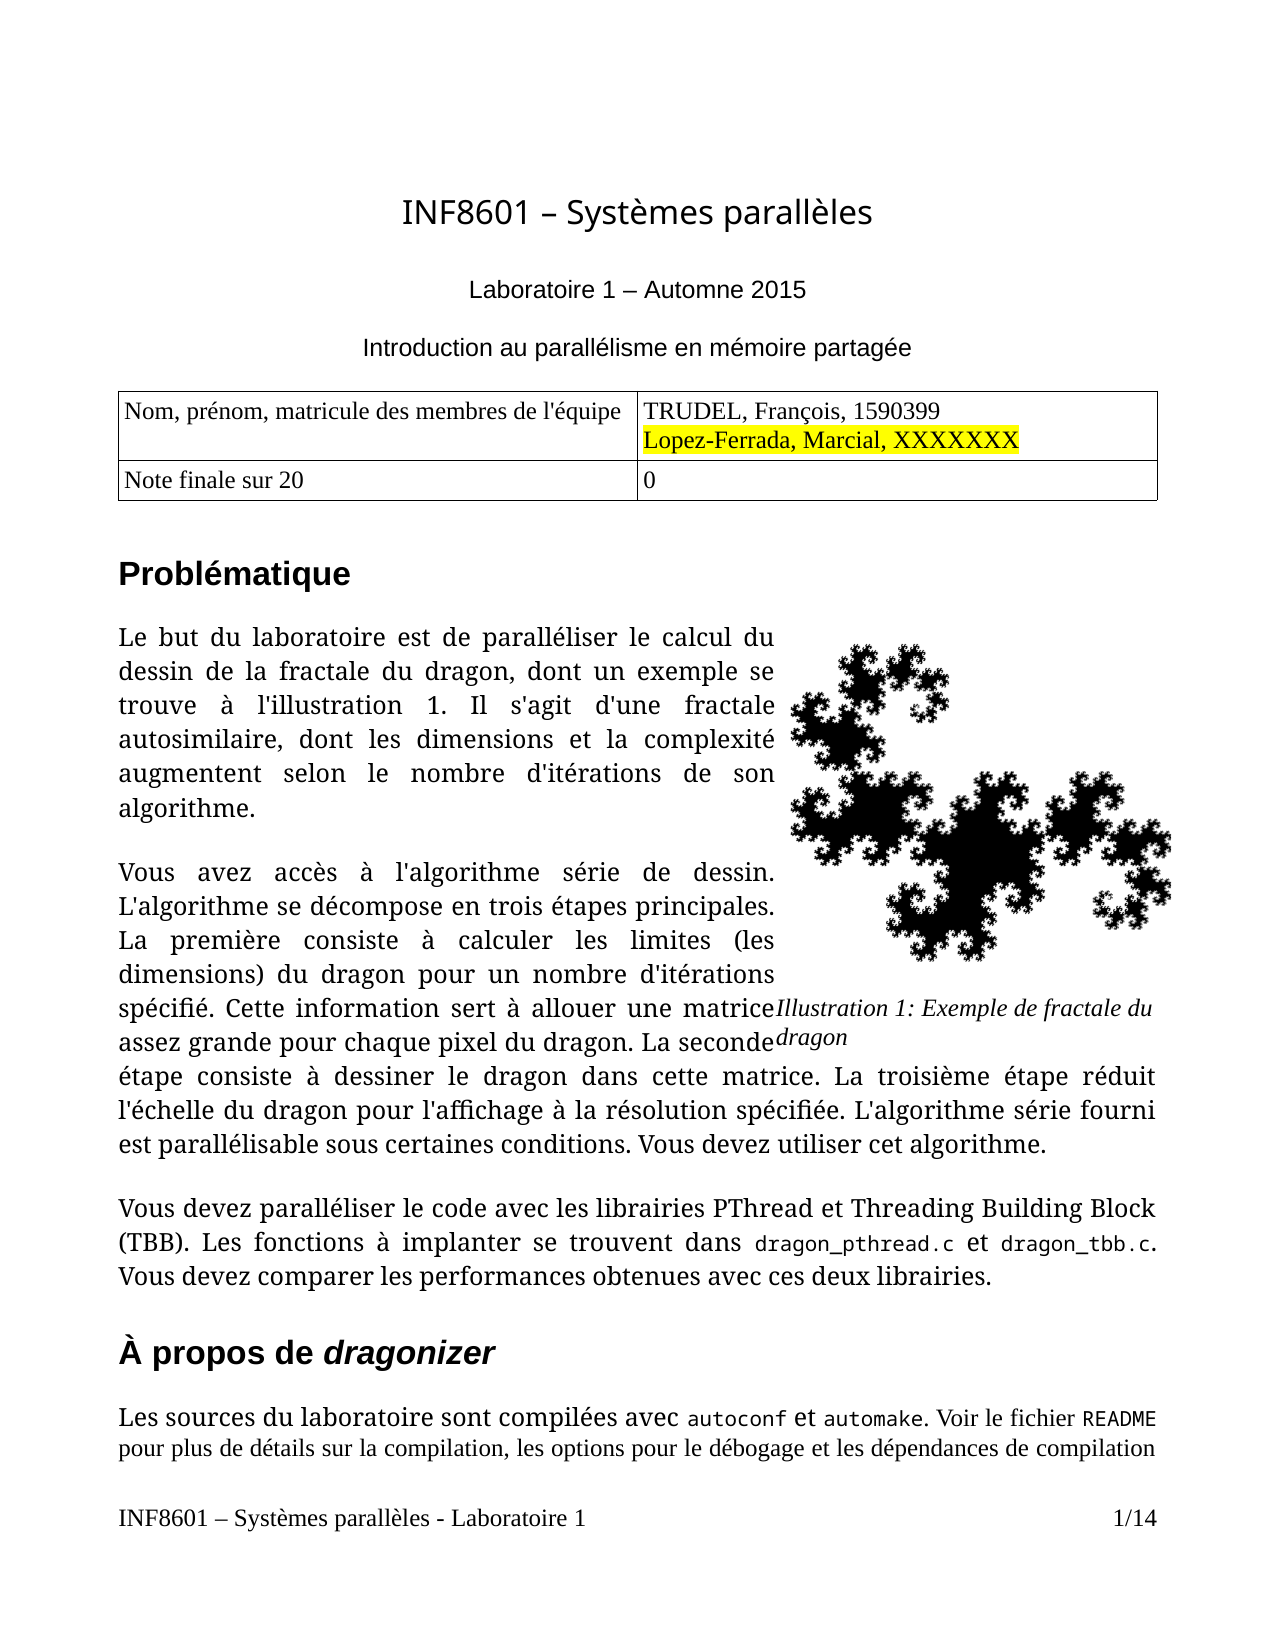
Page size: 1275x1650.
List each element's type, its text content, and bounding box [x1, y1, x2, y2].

table_cell 0 [638, 461, 1157, 500]
text Les sources du laboratoire sont compilées avec autoconf et automake. Voir le fichier README pour plus de détails sur la compilation, les options pour le débogage et les dépendances de compilation [118, 1399, 1157, 1462]
text Laboratoire 1 – Automne 2015 [118, 276, 1157, 304]
subtitle À propos de dragonizer [118, 1333, 1157, 1372]
table_header TRUDEL, François, 1590399 Lopez-Ferrada, Marcial, XXXXXXX [638, 392, 1157, 459]
text Illustration 1: Exemple de fractale du dragon [776, 993, 1156, 1050]
table_cell Note finale sur 20 [119, 461, 637, 500]
text Vous devez paralléliser le code avec les librairies PThread et Threading Building Block (TBB). Les fonctions à implanter se trouvent dans dragon_pthread.c et dragon_tbb.c. Vous devez comparer les performances obtenues avec ces deux librairies. [118, 1191, 1157, 1293]
text Vous avez accès à l'algorithme série de dessin. L'algorithme se décompose en trois étapes principales. La première consiste à calculer les limites (les dimensions) du dragon pour un nombre d'itérations spécifié. Cette information sert à allouer une matrice assez grande pour chaque pixel du dragon. La seconde étape consiste à dessiner le dragon dans cette matrice. La troisième étape réduit l'échelle du dragon pour l'affichage à la résolution spécifiée. L'algorithme série fourni est parallélisable sous certaines conditions. Vous devez utiliser cet algorithme. [118, 854, 1157, 1161]
text INF8601 – Systèmes parallèles [118, 189, 1157, 234]
text Le but du laboratoire est de paralléliser le calcul du dessin de la fractale du dragon, dont un exemple se trouve à l'illustration 1. Il s'agit d'une fractale autosimilaire, dont les dimensions et la complexité augmentent selon le nombre d'itérations de son algorithme. [118, 620, 776, 824]
subtitle Problématique [118, 554, 1157, 592]
table_header Nom, prénom, matricule des membres de l'équipe [119, 392, 637, 459]
text Introduction au parallélisme en mémoire partagée [118, 333, 1157, 362]
picture [790, 612, 1172, 993]
